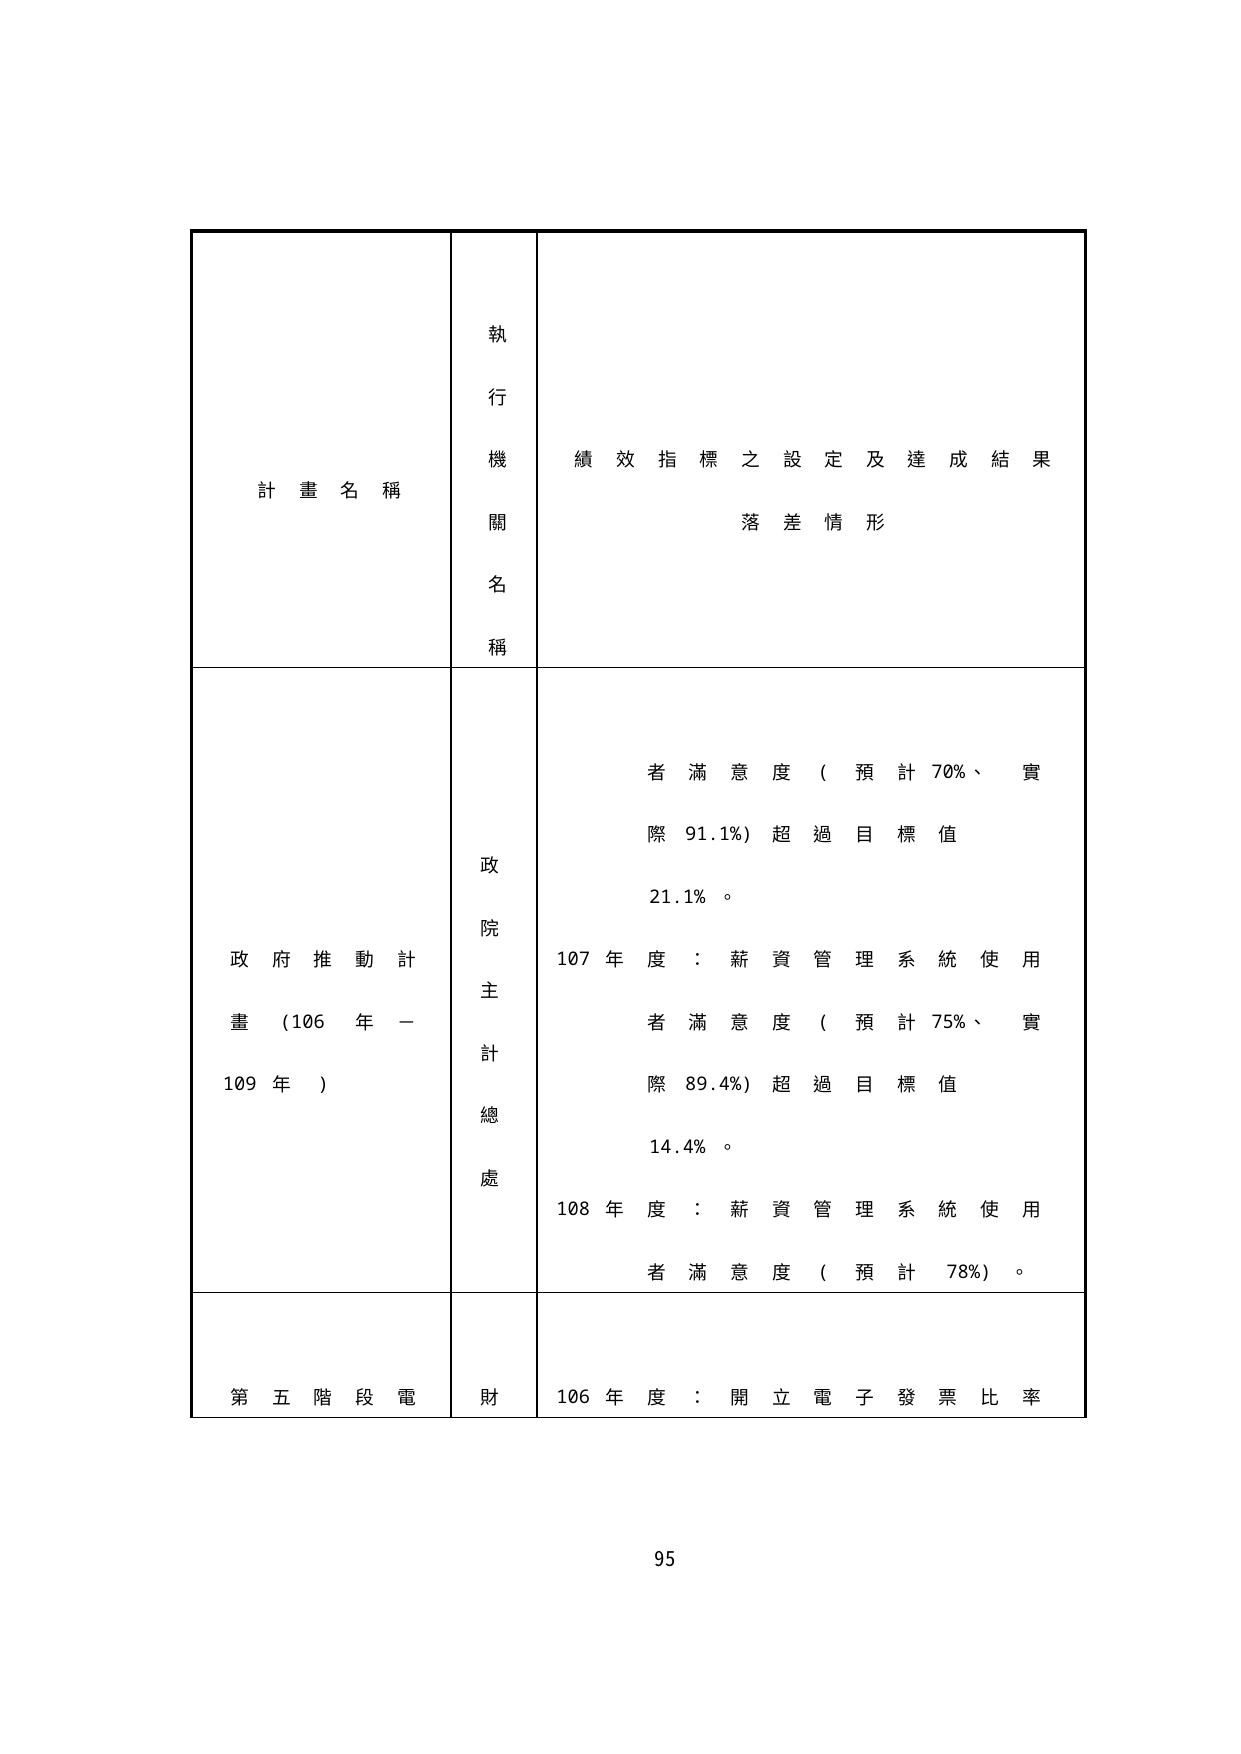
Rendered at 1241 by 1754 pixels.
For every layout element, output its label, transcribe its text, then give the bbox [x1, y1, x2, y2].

table_header 計畫名稱 [193, 233, 450, 667]
table_cell 財 [452, 1293, 536, 1417]
table_header 績效指標之設定及達成結果落差情形 [538, 233, 1084, 667]
table_cell 政府推動計畫(106年－109年) [193, 668, 450, 1292]
table_header 執行機關名稱 [452, 233, 536, 667]
table_cell 106年度：開立電子發票比率 [538, 1293, 1084, 1417]
table_cell 第五階段電 [193, 1293, 450, 1417]
table_cell 者滿意度(預計70%、實際91.1%)超過目標值21.1%。 107年度：薪資管理系統使用者滿意度(預計75%、實際89.4%)超過目標值14.4%。 108年度：薪資管理系統使用者滿意度(預計78%)。 [538, 668, 1084, 1292]
table_cell 政院主計總處 [452, 668, 536, 1292]
